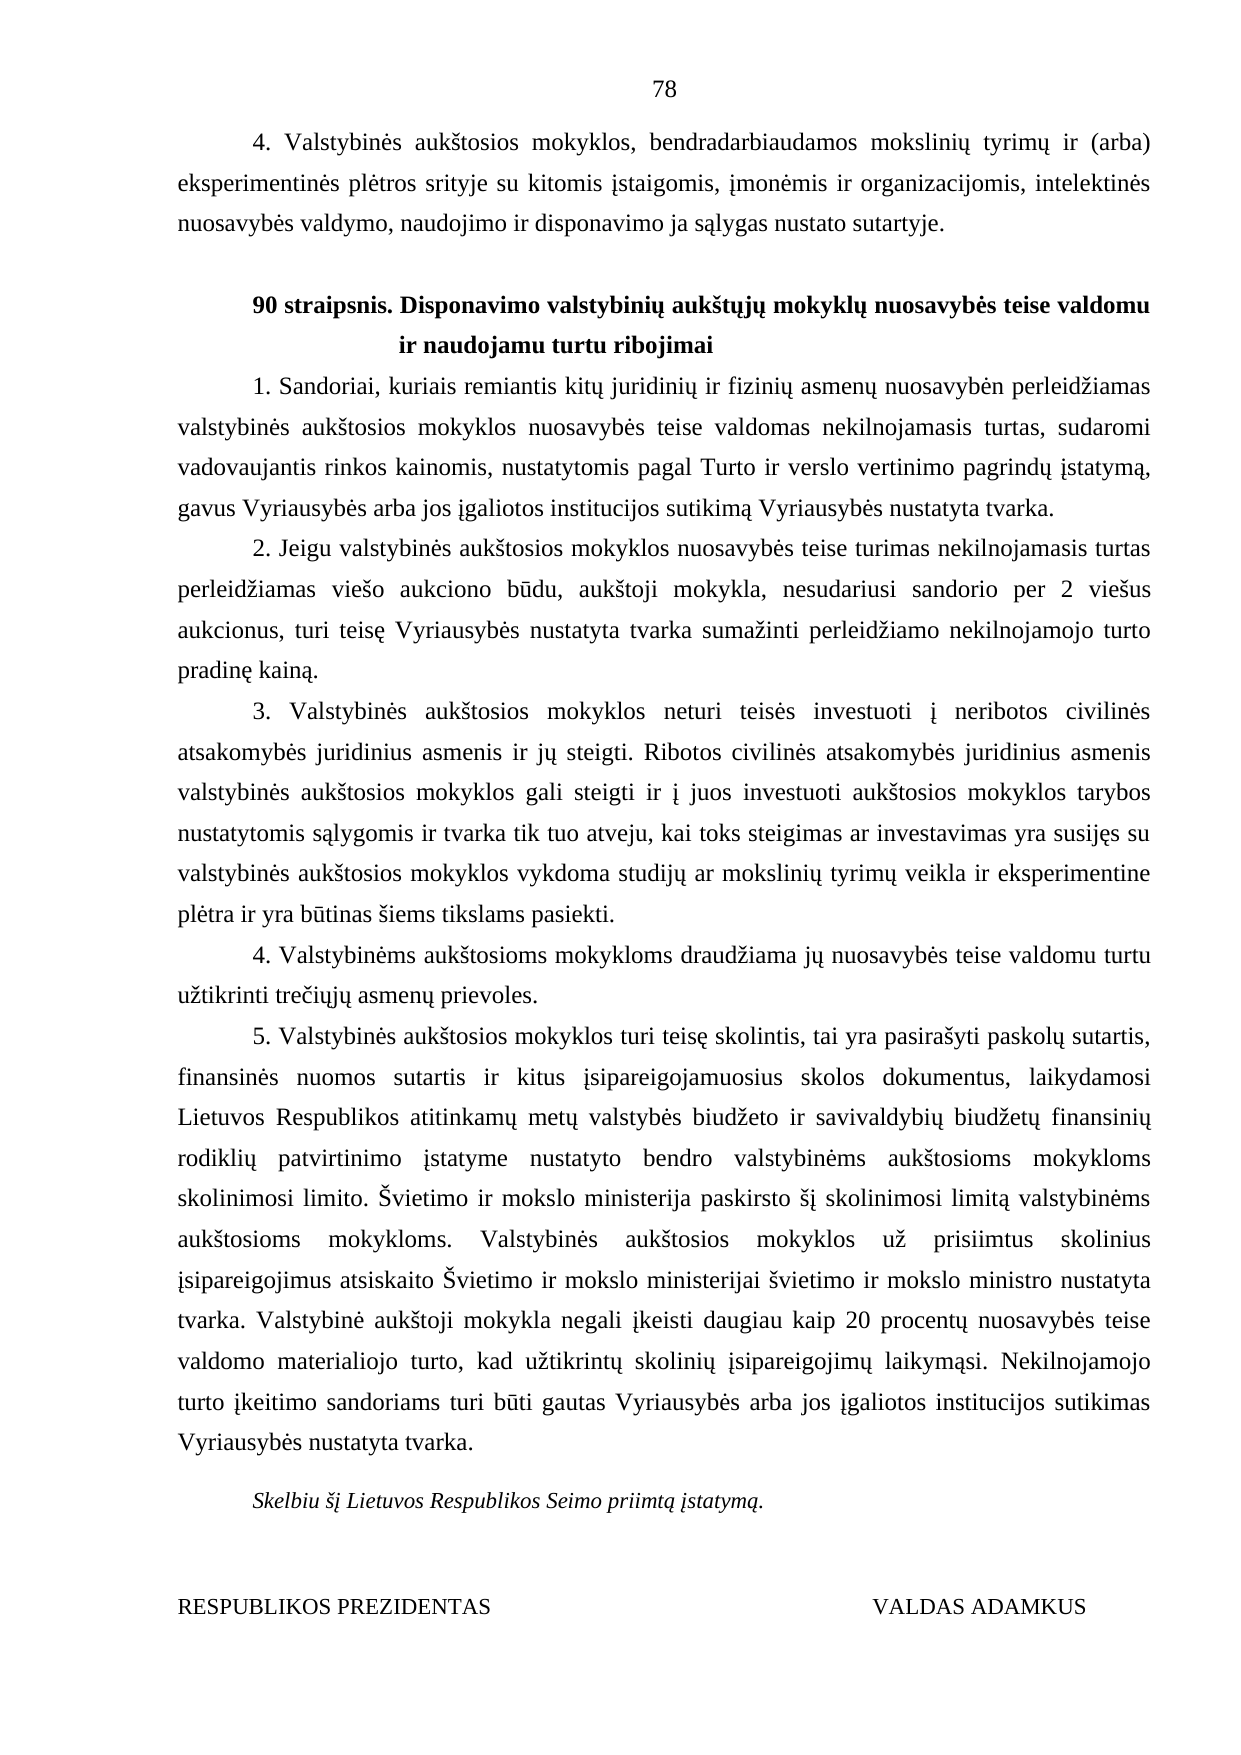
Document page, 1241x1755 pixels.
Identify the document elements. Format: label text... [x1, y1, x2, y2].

text 2. Jeigu valstybinės aukštosios mokyklos nuosavybės teise turimas nekilnojamasis turtas perleidžiamas viešo aukciono būdu, aukštoji mokykla, nesudariusi sandorio per 2 viešus aukcionus, turi teisę Vyriausybės nustatyta tvarka sumažinti perleidžiamo nekilnojamojo turto pradinę kainą. [177, 524, 1152, 687]
text Skelbiu šį Lietuvos Respublikos Seimo priimtą įstatymą. [177, 1487, 1152, 1514]
text 5. Valstybinės aukštosios mokyklos turi teisę skolintis, tai yra pasirašyti paskolų sutartis, finansinės nuomos sutartis ir kitus įsipareigojamuosius skolos dokumentus, laikydamosi Lietuvos Respublikos atitinkamų metų valstybės biudžeto ir savivaldybių biudžetų finansinių rodiklių patvirtinimo įstatyme nustatyto bendro valstybinėms aukštosioms mokykloms skolinimosi limito. Švietimo ir mokslo ministerija paskirsto šį skolinimosi limitą valstybinėms aukštosioms mokykloms. Valstybinės aukštosios mokyklos už prisiimtus skolinius įsipareigojimus atsiskaito Švietimo ir mokslo ministerijai švietimo ir mokslo ministro nustatyta tvarka. Valstybinė aukštoji mokykla negali įkeisti daugiau kaip 20 procentų nuosavybės teise valdomo materialiojo turto, kad užtikrintų skolinių įsipareigojimų laikymąsi. Nekilnojamojo turto įkeitimo sandoriams turi būti gautas Vyriausybės arba jos įgaliotos institucijos sutikimas Vyriausybės nustatyta tvarka. [177, 1012, 1152, 1459]
text 4. Valstybinėms aukštosioms mokykloms draudžiama jų nuosavybės teise valdomu turtu užtikrinti trečiųjų asmenų prievoles. [177, 931, 1152, 1012]
text 4. Valstybinės aukštosios mokyklos, bendradarbiaudamos mokslinių tyrimų ir (arba) eksperimentinės plėtros srityje su kitomis įstaigomis, įmonėmis ir organizacijomis, intelektinės nuosavybės valdymo, naudojimo ir disponavimo ja sąlygas nustato sutartyje. [177, 118, 1152, 240]
text 3. Valstybinės aukštosios mokyklos neturi teisės investuoti į neribotos civilinės atsakomybės juridinius asmenis ir jų steigti. Ribotos civilinės atsakomybės juridinius asmenis valstybinės aukštosios mokyklos gali steigti ir į juos investuoti aukštosios mokyklos tarybos nustatytomis sąlygomis ir tvarka tik tuo atveju, kai toks steigimas ar investavimas yra susijęs su valstybinės aukštosios mokyklos vykdoma studijų ar mokslinių tyrimų veikla ir eksperimentine plėtra ir yra būtinas šiems tikslams pasiekti. [177, 687, 1152, 931]
text RESPUBLIKOS PREZIDENTAS VALDAS ADAMKUS [177, 1593, 1152, 1619]
text 90 straipsnis. Disponavimo valstybinių aukštųjų mokyklų nuosavybės teise valdomu ir naudojamu turtu ribojimai [252, 281, 1152, 362]
text 1. Sandoriai, kuriais remiantis kitų juridinių ir fizinių asmenų nuosavybėn perleidžiamas valstybinės aukštosios mokyklos nuosavybės teise valdomas nekilnojamasis turtas, sudaromi vadovaujantis rinkos kainomis, nustatytomis pagal Turto ir verslo vertinimo pagrindų įstatymą, gavus Vyriausybės arba jos įgaliotos institucijos sutikimą Vyriausybės nustatyta tvarka. [177, 362, 1152, 524]
